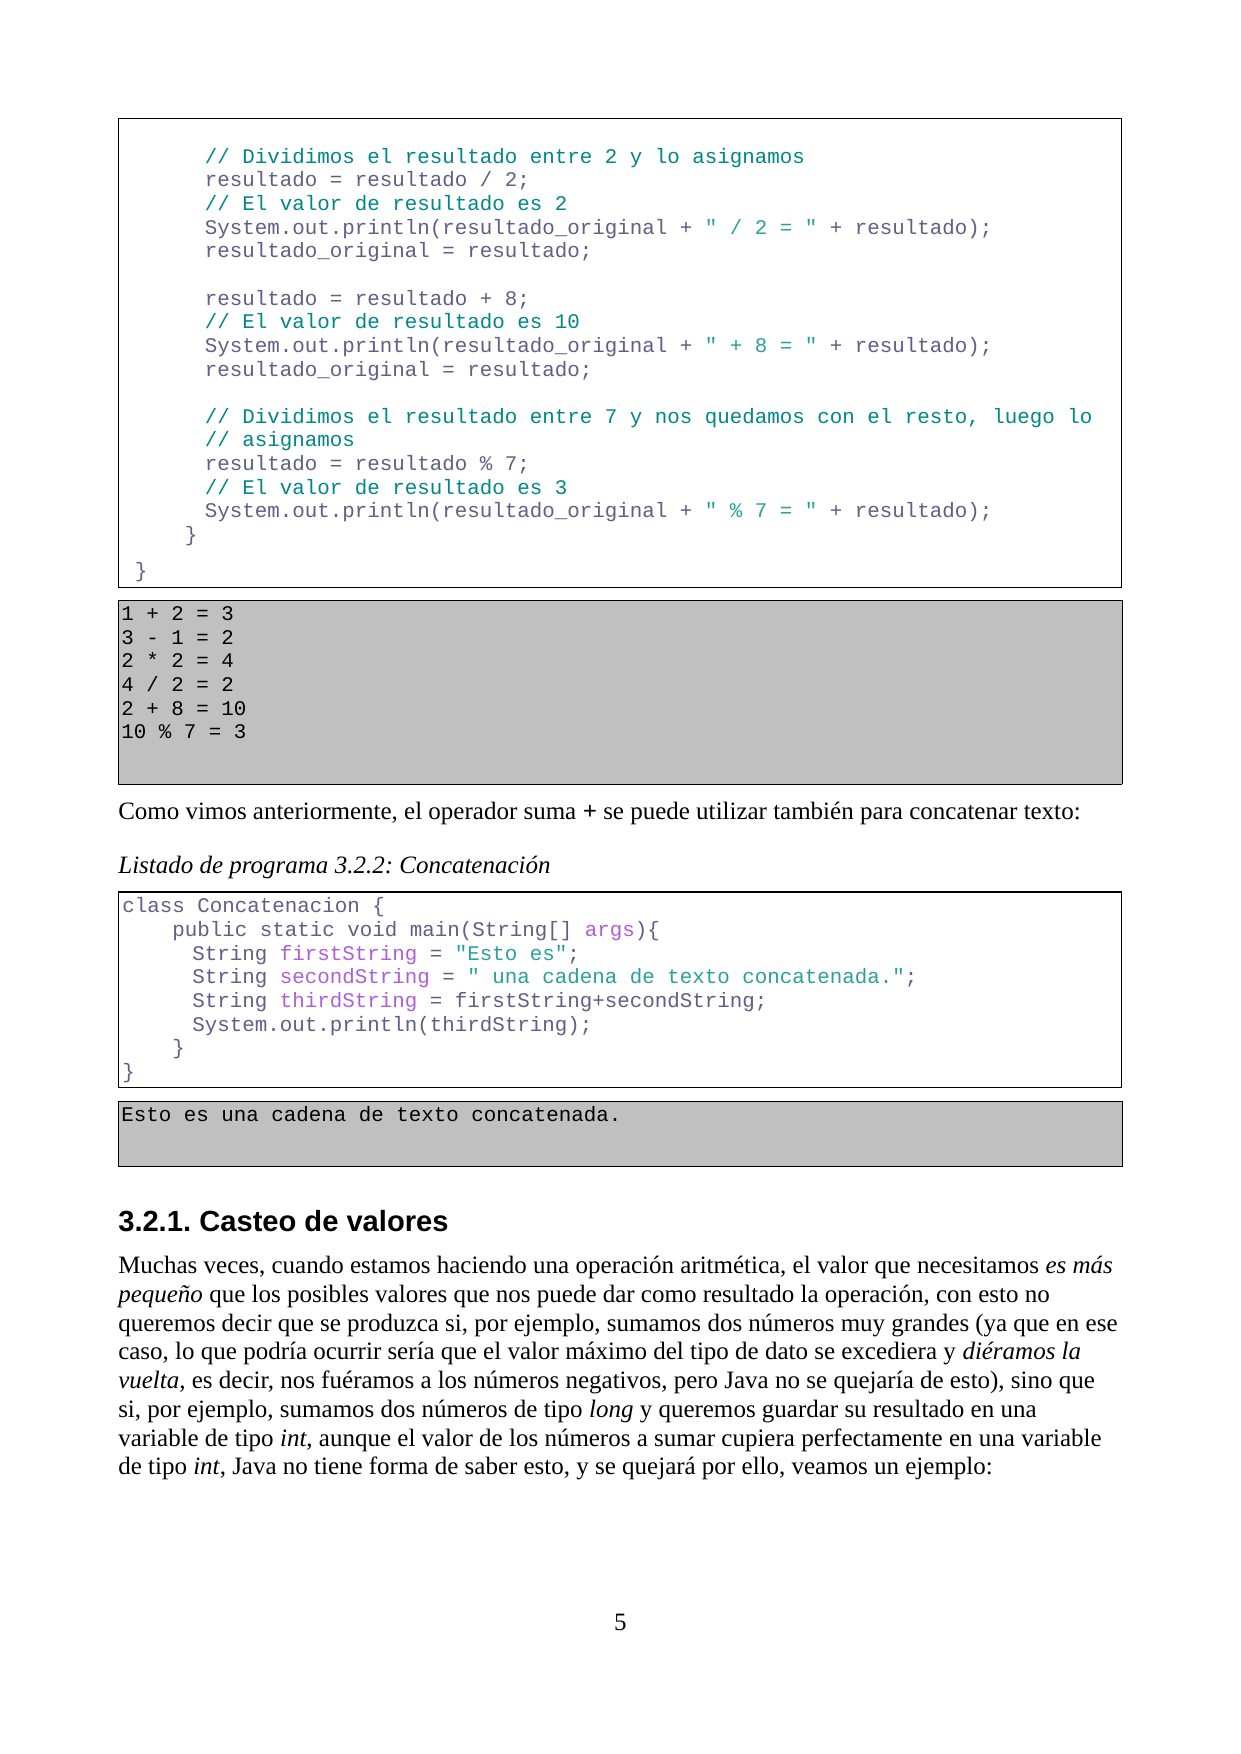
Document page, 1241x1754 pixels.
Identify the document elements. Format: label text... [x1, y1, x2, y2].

text System.out.println(resultado_original + " / 2 = " + resultado); [119, 213, 1121, 236]
text System.out.println(thirdString); [119, 1010, 1121, 1033]
text // Dividimos el resultado entre 7 y nos quedamos con el resto, luego lo [119, 402, 1121, 426]
text String firstString = "Esto es"; [119, 939, 1121, 962]
text class Concatenacion { [119, 893, 1121, 915]
text // Dividimos el resultado entre 2 y lo asignamos [119, 142, 1121, 165]
text } [119, 1057, 1121, 1087]
subtitle Casteo de valores [118, 1204, 1122, 1238]
text 3 - 1 = 2 [119, 624, 1122, 647]
text 1 + 2 = 3 [119, 601, 1122, 624]
text } [119, 1033, 1121, 1057]
text Esto es una cadena de texto concatenada. [119, 1102, 1122, 1128]
text resultado = resultado + 8; [119, 284, 1121, 307]
text // El valor de resultado es 10 [119, 307, 1121, 331]
text Muchas veces, cuando estamos haciendo una operación aritmética, el valor que necesitamos es más pequeño que los posibles valores que nos puede dar como resultado la operación, con esto no queremos decir que se produzca si, por ejemplo, sumamos dos números muy grandes (ya que en ese caso, lo que podría ocurrir sería que el valor máximo del tipo de dato se excediera y diéramos la vuelta, es decir, nos fuéramos a los números negativos, pero Java no se quejaría de esto), sino que si, por ejemplo, sumamos dos números de tipo long y queremos guardar su resultado en una variable de tipo int, aunque el valor de los números a sumar cupiera perfectamente en una variable de tipo int, Java no tiene forma de saber esto, y se quejará por ello, veamos un ejemplo: [118, 1250, 1122, 1480]
text public static void main(String[] args){ [119, 915, 1121, 939]
text // El valor de resultado es 2 [119, 189, 1121, 213]
text } [119, 520, 1121, 548]
text resultado_original = resultado; [119, 354, 1121, 378]
text // asignamos [119, 426, 1121, 449]
text } [119, 556, 1121, 587]
text System.out.println(resultado_original + " % 7 = " + resultado); [119, 496, 1121, 520]
text 2 + 8 = 10 [119, 695, 1122, 718]
text 4 / 2 = 2 [119, 671, 1122, 695]
text Como vimos anteriormente, el operador suma + se puede utilizar también para concatenar texto: [118, 796, 1122, 825]
text String secondString = " una cadena de texto concatenada."; [119, 962, 1121, 986]
text String thirdString = firstString+secondString; [119, 986, 1121, 1010]
text // El valor de resultado es 3 [119, 473, 1121, 496]
list Listado de programa 3.2.2: Concatenación [118, 850, 1122, 879]
text 10 % 7 = 3 [119, 718, 1122, 745]
text resultado = resultado / 2; [119, 165, 1121, 189]
text 2 * 2 = 4 [119, 647, 1122, 671]
text resultado = resultado % 7; [119, 449, 1121, 473]
text resultado_original = resultado; [119, 236, 1121, 260]
text System.out.println(resultado_original + " + 8 = " + resultado); [119, 331, 1121, 354]
